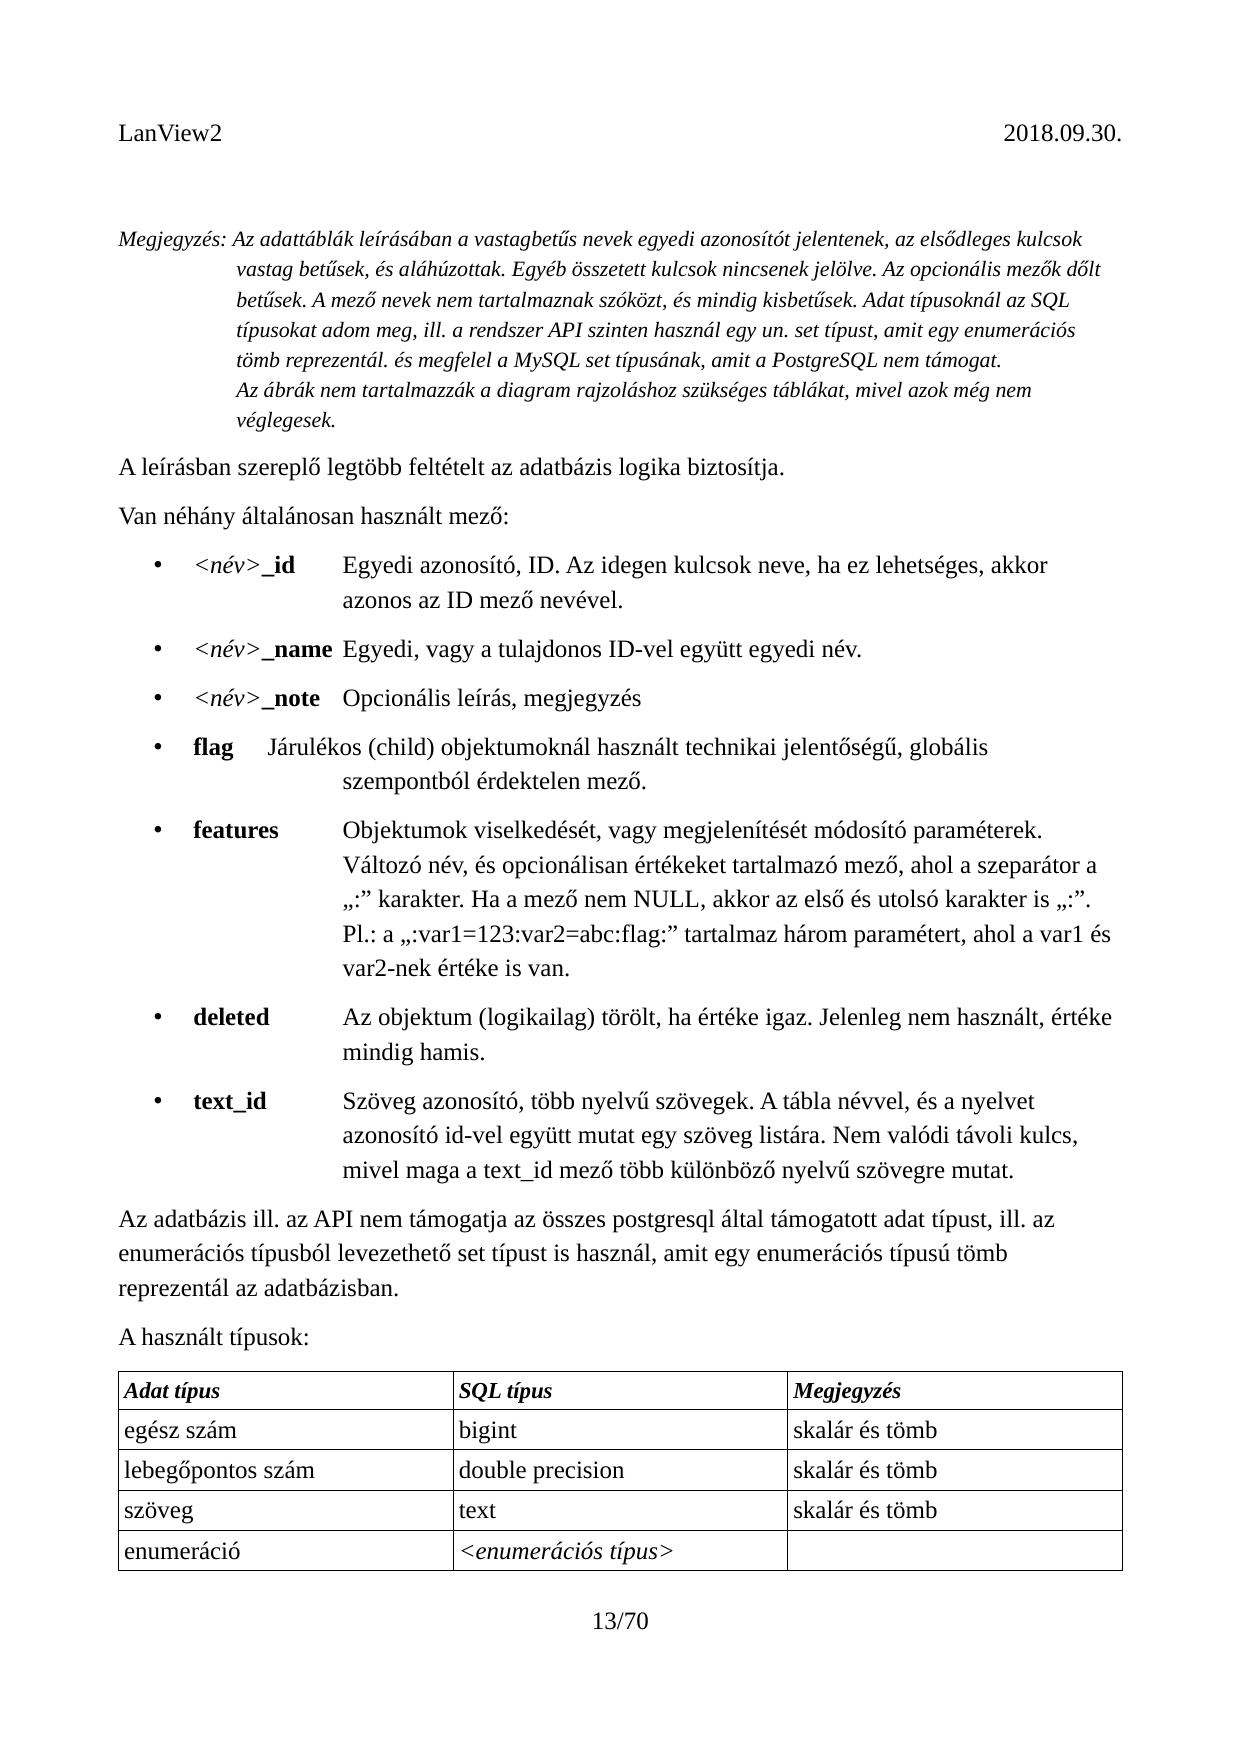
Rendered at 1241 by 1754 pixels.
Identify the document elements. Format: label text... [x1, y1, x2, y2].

text A leírásban szereplő legtöbb feltételt az adatbázis logika biztosítja. [118, 452, 1122, 481]
table_header SQL típus [454, 1372, 787, 1409]
table_cell enumeráció [119, 1531, 453, 1570]
table_header Adat típus [119, 1372, 453, 1409]
table_cell bigint [454, 1410, 787, 1449]
text Megjegyzés: Az adattáblák leírásában a vastagbetűs nevek egyedi azonosítót jelentenek, az elsődleges kulcsok vastag betűsek, és aláhúzottak. Egyéb összetett kulcsok nincsenek jelölve. Az opcionális mezők dőlt betűsek. A mező nevek nem tartalmaznak szóközt, és mindig kisbetűsek. Adat típusoknál az SQL típusokat adom meg, ill. a rendszer API szinten használ egy un. set típust, amit egy enumerációs tömb reprezentál. és megfelel a MySQL set típusának, amit a PostgreSQL nem támogat. Az ábrák nem tartalmazzák a diagram rajzoláshoz szükséges táblákat, mivel azok még nem véglegesek. [118, 226, 1122, 433]
list features Objektumok viselkedését, vagy megjelenítését módosító paraméterek. Változó név, és opcionálisan értékeket tartalmazó mező, ahol a szeparátor a „:” karakter. Ha a mező nem NULL, akkor az első és utolsó karakter is „:”. Pl.: a „:var1=123:var2=abc:flag:” tartalmaz három paramétert, ahol a var1 és var2-nek értéke is van. [153, 816, 1122, 982]
table_cell skalár és tömb [788, 1491, 1122, 1530]
table_cell skalár és tömb [788, 1450, 1122, 1490]
text Az adatbázis ill. az API nem támogatja az összes postgresql által támogatott adat típust, ill. az enumerációs típusból levezethető set típust is használ, amit egy enumerációs típusú tömb reprezentál az adatbázisban. [118, 1204, 1122, 1302]
table_cell text [454, 1491, 787, 1530]
list deleted Az objektum (logikailag) törölt, ha értéke igaz. Jelenleg nem használt, értéke mindig hamis. [153, 1002, 1122, 1066]
table_cell <enumerációs típus> [454, 1531, 787, 1570]
text Van néhány általánosan használt mező: [118, 501, 1122, 530]
table_cell double precision [454, 1450, 787, 1490]
list text_id Szöveg azonosító, több nyelvű szövegek. A tábla névvel, és a nyelvet azonosító id-vel együtt mutat egy szöveg listára. Nem valódi távoli kulcs, mivel maga a text_id mező több különböző nyelvű szövegre mutat. [153, 1086, 1122, 1184]
list flag Járulékos (child) objektumoknál használt technikai jelentőségű, globális szempontból érdektelen mező. [153, 732, 1122, 795]
list <név>_id Egyedi azonosító, ID. Az idegen kulcsok neve, ha ez lehetséges, akkor azonos az ID mező nevével. [153, 550, 1122, 613]
table_cell szöveg [119, 1491, 453, 1530]
table_cell [788, 1531, 1122, 1570]
list <név>_name Egyedi, vagy a tulajdonos ID-vel együtt egyedi név. [153, 634, 1122, 663]
table_header Megjegyzés [788, 1372, 1122, 1409]
table_cell skalár és tömb [788, 1410, 1122, 1449]
list <név>_note Opcionális leírás, megjegyzés [153, 683, 1122, 712]
table_cell egész szám [119, 1410, 453, 1449]
text A használt típusok: [118, 1322, 1122, 1351]
table_cell lebegőpontos szám [119, 1450, 453, 1490]
